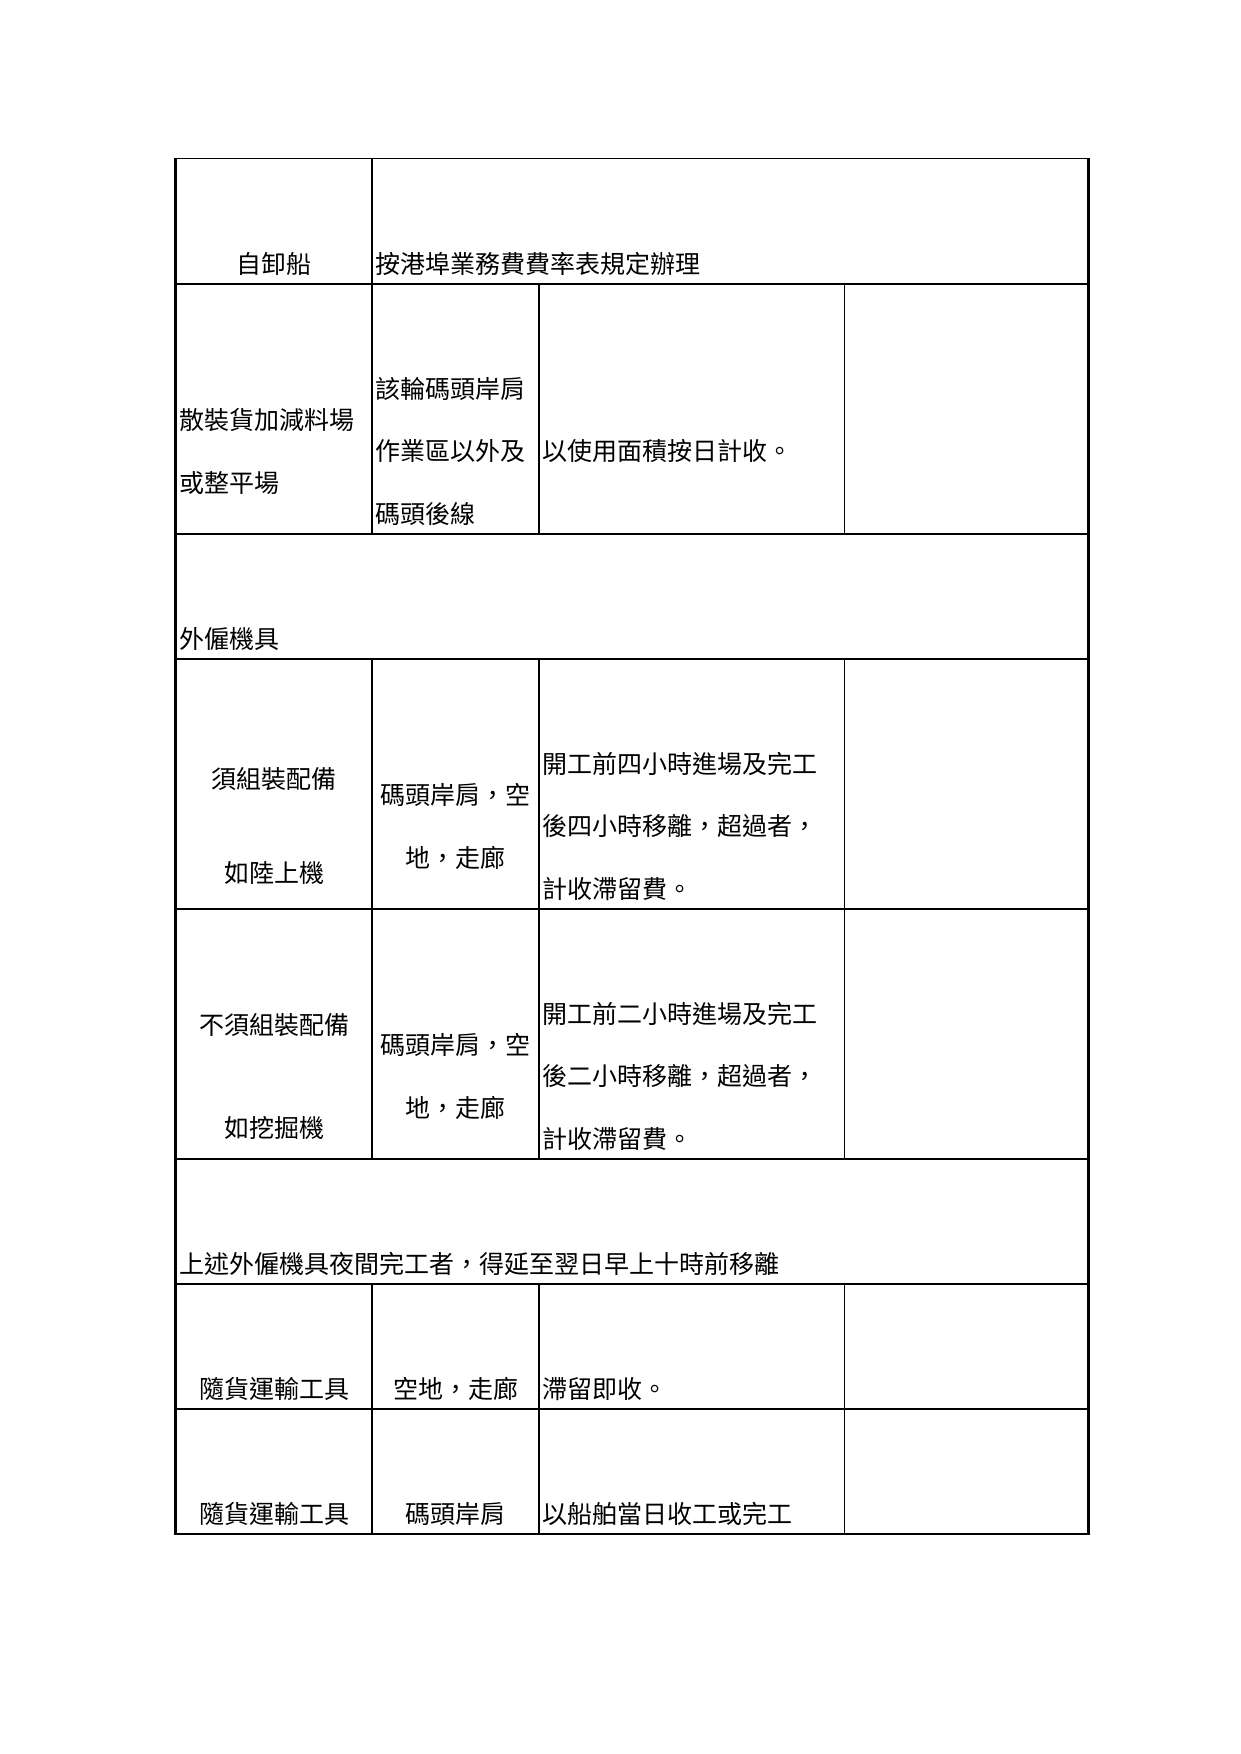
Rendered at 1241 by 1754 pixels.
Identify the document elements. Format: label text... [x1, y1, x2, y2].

table_cell [845, 285, 1087, 533]
table_cell 滯留即收。 [540, 1285, 844, 1408]
table_cell 空地，走廊 [373, 1285, 538, 1408]
table_cell 自卸船 [177, 159, 371, 283]
table_cell 須組裝配備 如陸上機 [177, 660, 371, 908]
table_cell 以船舶當日收工或完工 [540, 1410, 844, 1533]
table_cell 按港埠業務費費率表規定辦理 [373, 159, 1087, 283]
table_cell 開工前四小時進場及完工後四小時移離，超過者，計收滯留費。 [540, 660, 844, 908]
table_cell 以使用面積按日計收。 [540, 285, 844, 533]
table_cell 散裝貨加減料場或整平場 [177, 285, 371, 533]
table_cell [845, 1410, 1087, 1533]
table_cell 外僱機具 [177, 535, 1087, 658]
table_cell 碼頭岸肩，空地，走廊 [373, 660, 538, 908]
table_cell [845, 1285, 1087, 1408]
table_cell 開工前二小時進場及完工後二小時移離，超過者，計收滯留費。 [540, 910, 844, 1158]
table_cell 上述外僱機具夜間完工者，得延至翌日早上十時前移離 [177, 1160, 1087, 1283]
table_cell 碼頭岸肩 [373, 1410, 538, 1533]
table_cell 不須組裝配備 如挖掘機 [177, 910, 371, 1158]
table_cell 碼頭岸肩，空地，走廊 [373, 910, 538, 1158]
table_cell 該輪碼頭岸肩作業區以外及碼頭後線 [373, 285, 538, 533]
table_cell 隨貨運輸工具 [177, 1285, 371, 1408]
table_cell [845, 660, 1087, 908]
table_cell [845, 910, 1087, 1158]
table_cell 隨貨運輸工具 [177, 1410, 371, 1533]
